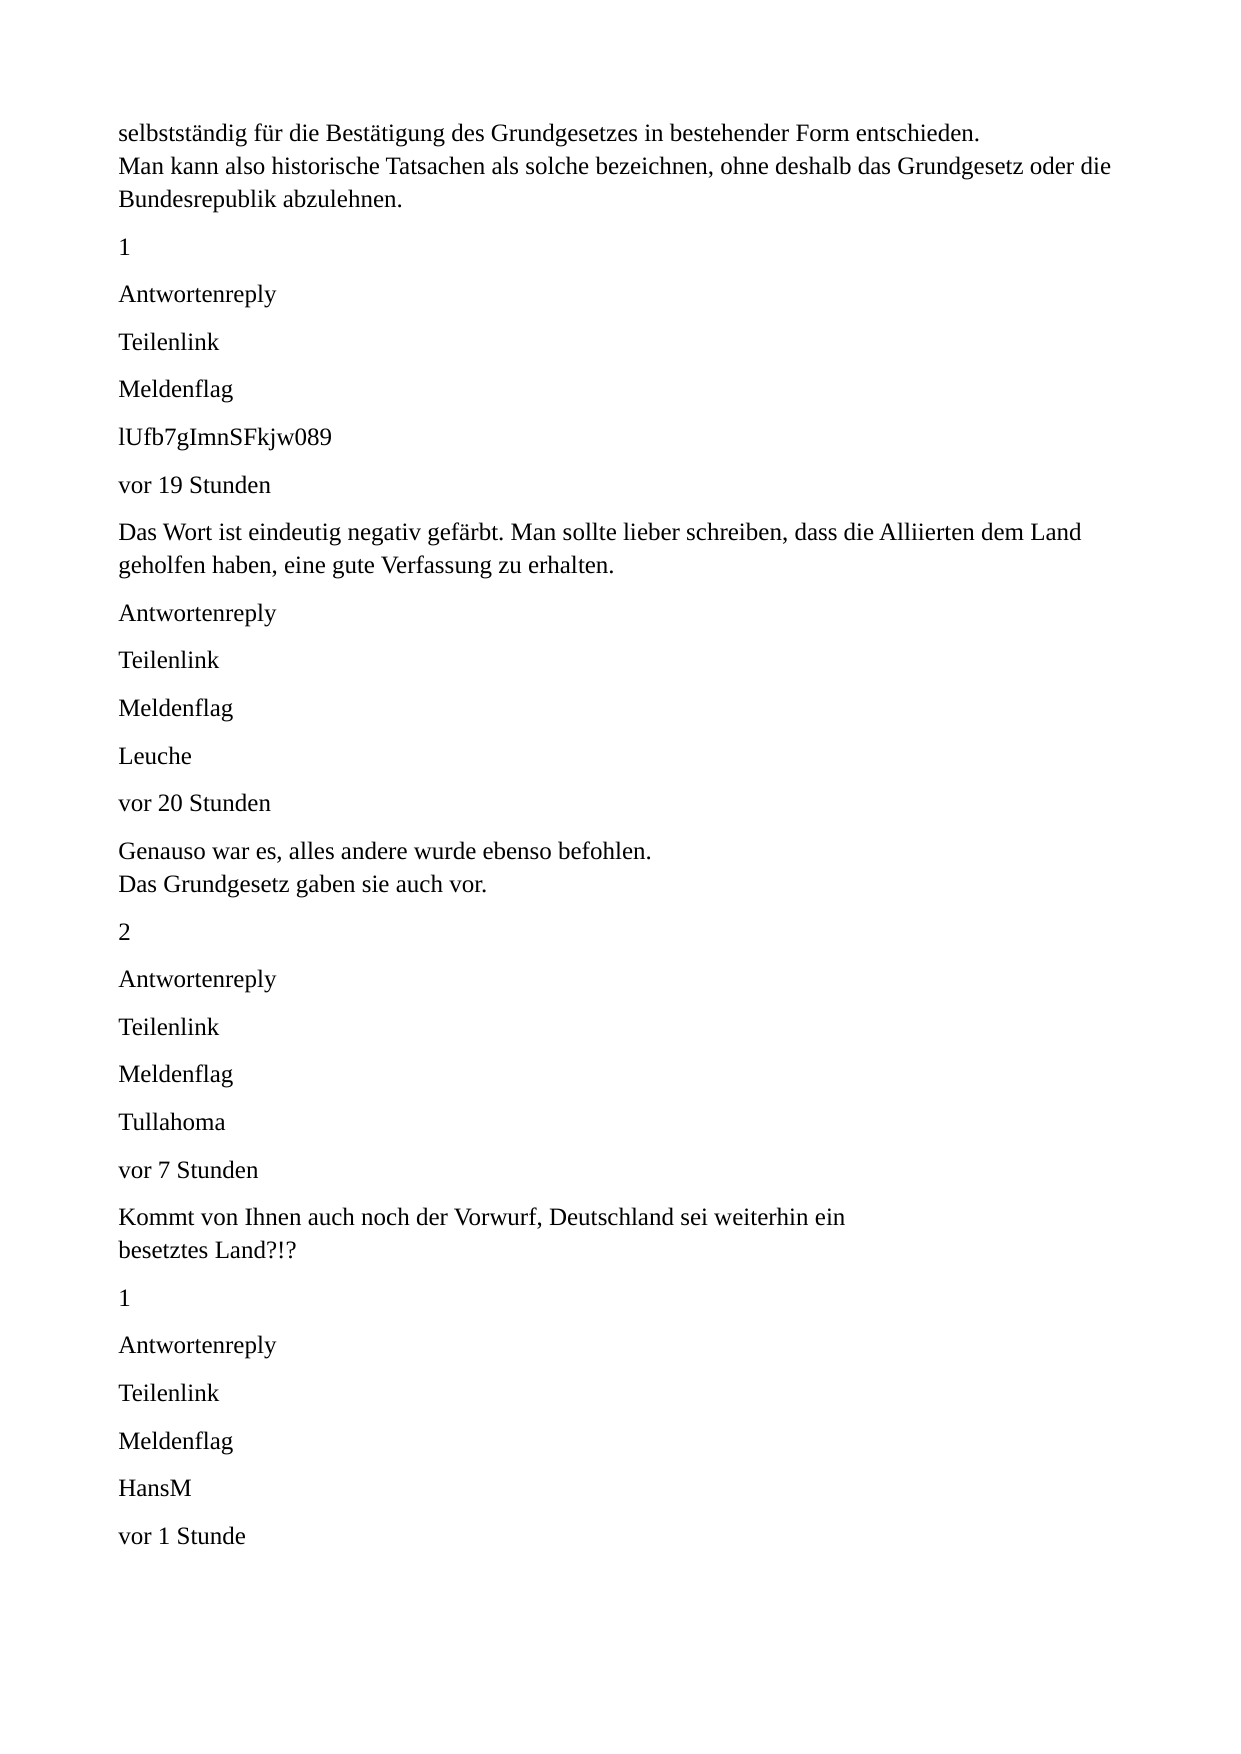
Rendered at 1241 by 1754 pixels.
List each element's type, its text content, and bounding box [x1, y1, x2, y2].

text Teilenlink [118, 646, 1122, 674]
text 1 [118, 1283, 1122, 1312]
text HansM [118, 1473, 1122, 1502]
text vor 7 Stunden [118, 1155, 1122, 1183]
text Genauso war es, alles andere wurde ebenso befohlen. Das Grundgesetz gaben sie auch vor. [118, 836, 1122, 898]
text lUfb7gImnSFkjw089 [118, 422, 1122, 451]
text vor 20 Stunden [118, 788, 1122, 817]
text Das Wort ist eindeutig negativ gefärbt. Man sollte lieber schreiben, dass die Alliierten dem Land geholfen haben, eine gute Verfassung zu erhalten. [118, 517, 1122, 579]
text Antwortenreply [118, 1331, 1122, 1359]
text Antwortenreply [118, 598, 1122, 627]
text Teilenlink [118, 1012, 1122, 1041]
text Meldenflag [118, 693, 1122, 722]
text Leuche [118, 741, 1122, 769]
text Meldenflag [118, 374, 1122, 403]
text Kommt von Ihnen auch noch der Vorwurf, Deutschland sei weiterhin ein besetztes Land?!? [118, 1202, 1122, 1264]
text Antwortenreply [118, 279, 1122, 308]
text Teilenlink [118, 327, 1122, 356]
text vor 1 Stunde [118, 1521, 1122, 1550]
text Teilenlink [118, 1378, 1122, 1407]
text selbstständig für die Bestätigung des Grundgesetzes in bestehender Form entschieden. Man kann also historische Tatsachen als solche bezeichnen, ohne deshalb das Grundgesetz oder die Bundesrepublik abzulehnen. [118, 118, 1122, 213]
text Tullahoma [118, 1107, 1122, 1136]
text 1 [118, 232, 1122, 261]
text Antwortenreply [118, 964, 1122, 993]
text Meldenflag [118, 1059, 1122, 1088]
text Meldenflag [118, 1426, 1122, 1454]
text 2 [118, 917, 1122, 945]
text vor 19 Stunden [118, 470, 1122, 498]
